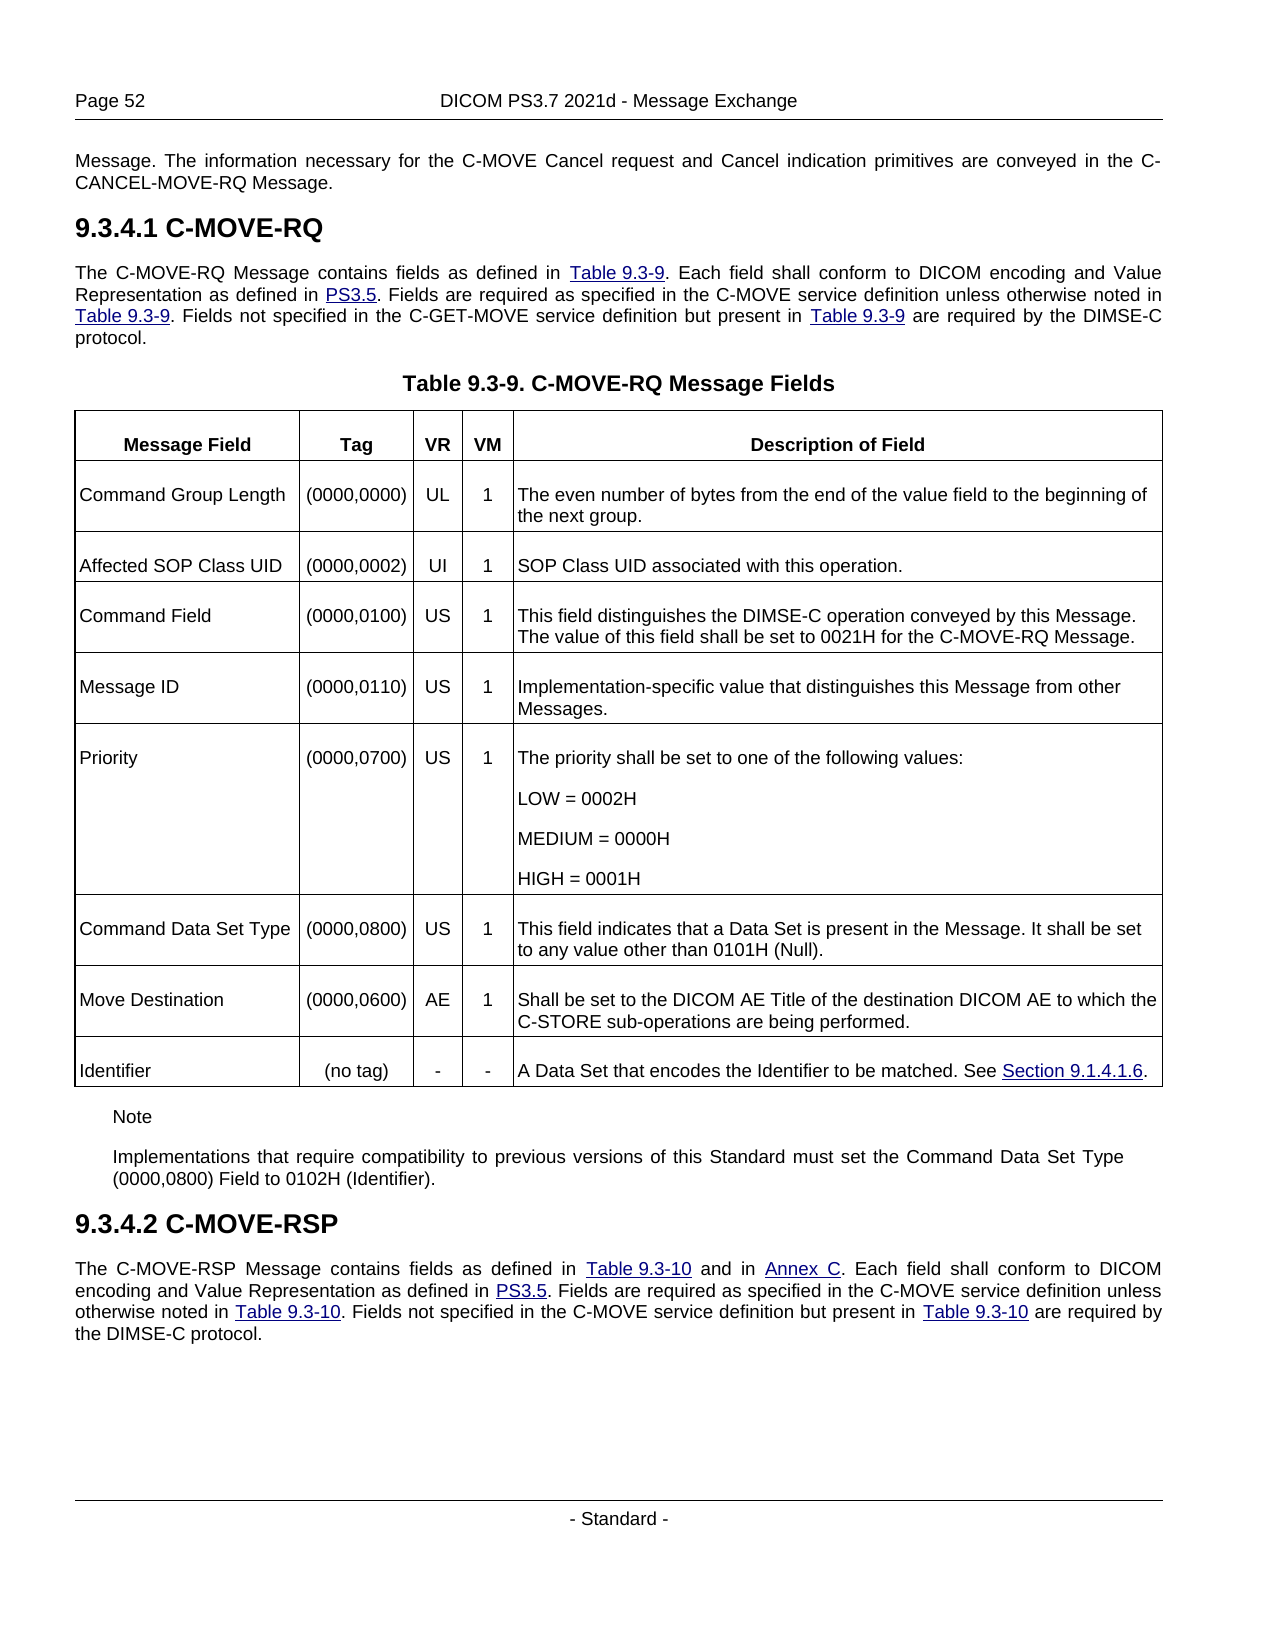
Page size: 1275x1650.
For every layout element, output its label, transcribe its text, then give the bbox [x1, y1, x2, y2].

table_cell (0000,0100) [300, 582, 413, 652]
table_cell (0000,0600) [300, 966, 413, 1036]
table_cell (0000,0002) [300, 532, 413, 581]
table_header VM [463, 411, 513, 460]
table_cell Affected SOP Class UID [76, 532, 299, 581]
table_cell US [414, 895, 462, 965]
table_cell The priority shall be set to one of the following values: LOW = 0002H MEDIUM = 0000H HIGH = 0001H [514, 724, 1162, 894]
text Message. The information necessary for the C-MOVE Cancel request and Cancel indication primitives are conveyed in the C-CANCEL-MOVE-RQ Message. [75, 150, 1162, 193]
table_cell This field distinguishes the DIMSE-C operation conveyed by this Message. The value of this field shall be set to 0021H for the C-MOVE-RQ Message. [514, 582, 1162, 652]
text The C-MOVE-RSP Message contains fields as defined in Table 9.3-10 and in Annex C. Each field shall conform to DICOM encoding and Value Representation as defined in PS3.5. Fields are required as specified in the C-MOVE service definition unless otherwise noted in Table 9.3-10. Fields not specified in the C-MOVE service definition but present in Table 9.3-10 are required by the DIMSE-C protocol. [75, 1258, 1162, 1344]
table_cell 1 [463, 724, 513, 894]
text Note [112, 1106, 1125, 1127]
table_cell SOP Class UID associated with this operation. [514, 532, 1162, 581]
table_header Message Field [76, 411, 299, 460]
table_cell Shall be set to the DICOM AE Title of the destination DICOM AE to which the C-STORE sub-operations are being performed. [514, 966, 1162, 1036]
table_header Tag [300, 411, 413, 460]
table_cell Implementation-specific value that distinguishes this Message from other Messages. [514, 653, 1162, 723]
table_header Description of Field [514, 411, 1162, 460]
table_cell (0000,0700) [300, 724, 413, 894]
table_cell 1 [463, 653, 513, 723]
table_cell 1 [463, 582, 513, 652]
table_header VR [414, 411, 462, 460]
table_cell This field indicates that a Data Set is present in the Message. It shall be set to any value other than 0101H (Null). [514, 895, 1162, 965]
text The C-MOVE-RQ Message contains fields as defined in Table 9.3-9. Each field shall conform to DICOM encoding and Value Representation as defined in PS3.5. Fields are required as specified in the C-MOVE service definition unless otherwise noted in Table 9.3-9. Fields not specified in the C-GET-MOVE service definition but present in Table 9.3-9 are required by the DIMSE-C protocol. [75, 262, 1162, 348]
table_cell Move Destination [76, 966, 299, 1036]
table_cell US [414, 724, 462, 894]
table_cell (0000,0000) [300, 461, 413, 531]
table_cell AE [414, 966, 462, 1036]
table_cell US [414, 582, 462, 652]
table_cell UI [414, 532, 462, 581]
text Table 9.3-9. C-MOVE-RQ Message Fields [75, 371, 1162, 396]
text 9.3.4.1 C-MOVE-RQ [75, 212, 1162, 243]
table_cell Identifier [76, 1037, 299, 1086]
table_cell Command Group Length [76, 461, 299, 531]
table_cell Command Field [76, 582, 299, 652]
table_cell - [463, 1037, 513, 1086]
table_cell The even number of bytes from the end of the value field to the beginning of the next group. [514, 461, 1162, 531]
table_cell 1 [463, 966, 513, 1036]
table_cell A Data Set that encodes the Identifier to be matched. See Section 9.1.4.1.6. [514, 1037, 1162, 1086]
table_cell (0000,0110) [300, 653, 413, 723]
table_cell US [414, 653, 462, 723]
table_cell 1 [463, 461, 513, 531]
table_cell Priority [76, 724, 299, 894]
table_cell (no tag) [300, 1037, 413, 1086]
table_cell UL [414, 461, 462, 531]
text 9.3.4.2 C-MOVE-RSP [75, 1208, 1162, 1239]
table_cell Message ID [76, 653, 299, 723]
table_cell (0000,0800) [300, 895, 413, 965]
table_cell Command Data Set Type [76, 895, 299, 965]
table_cell - [414, 1037, 462, 1086]
table_cell 1 [463, 895, 513, 965]
text Implementations that require compatibility to previous versions of this Standard must set the Command Data Set Type (0000,0800) Field to 0102H (Identifier). [112, 1146, 1125, 1189]
table_cell 1 [463, 532, 513, 581]
